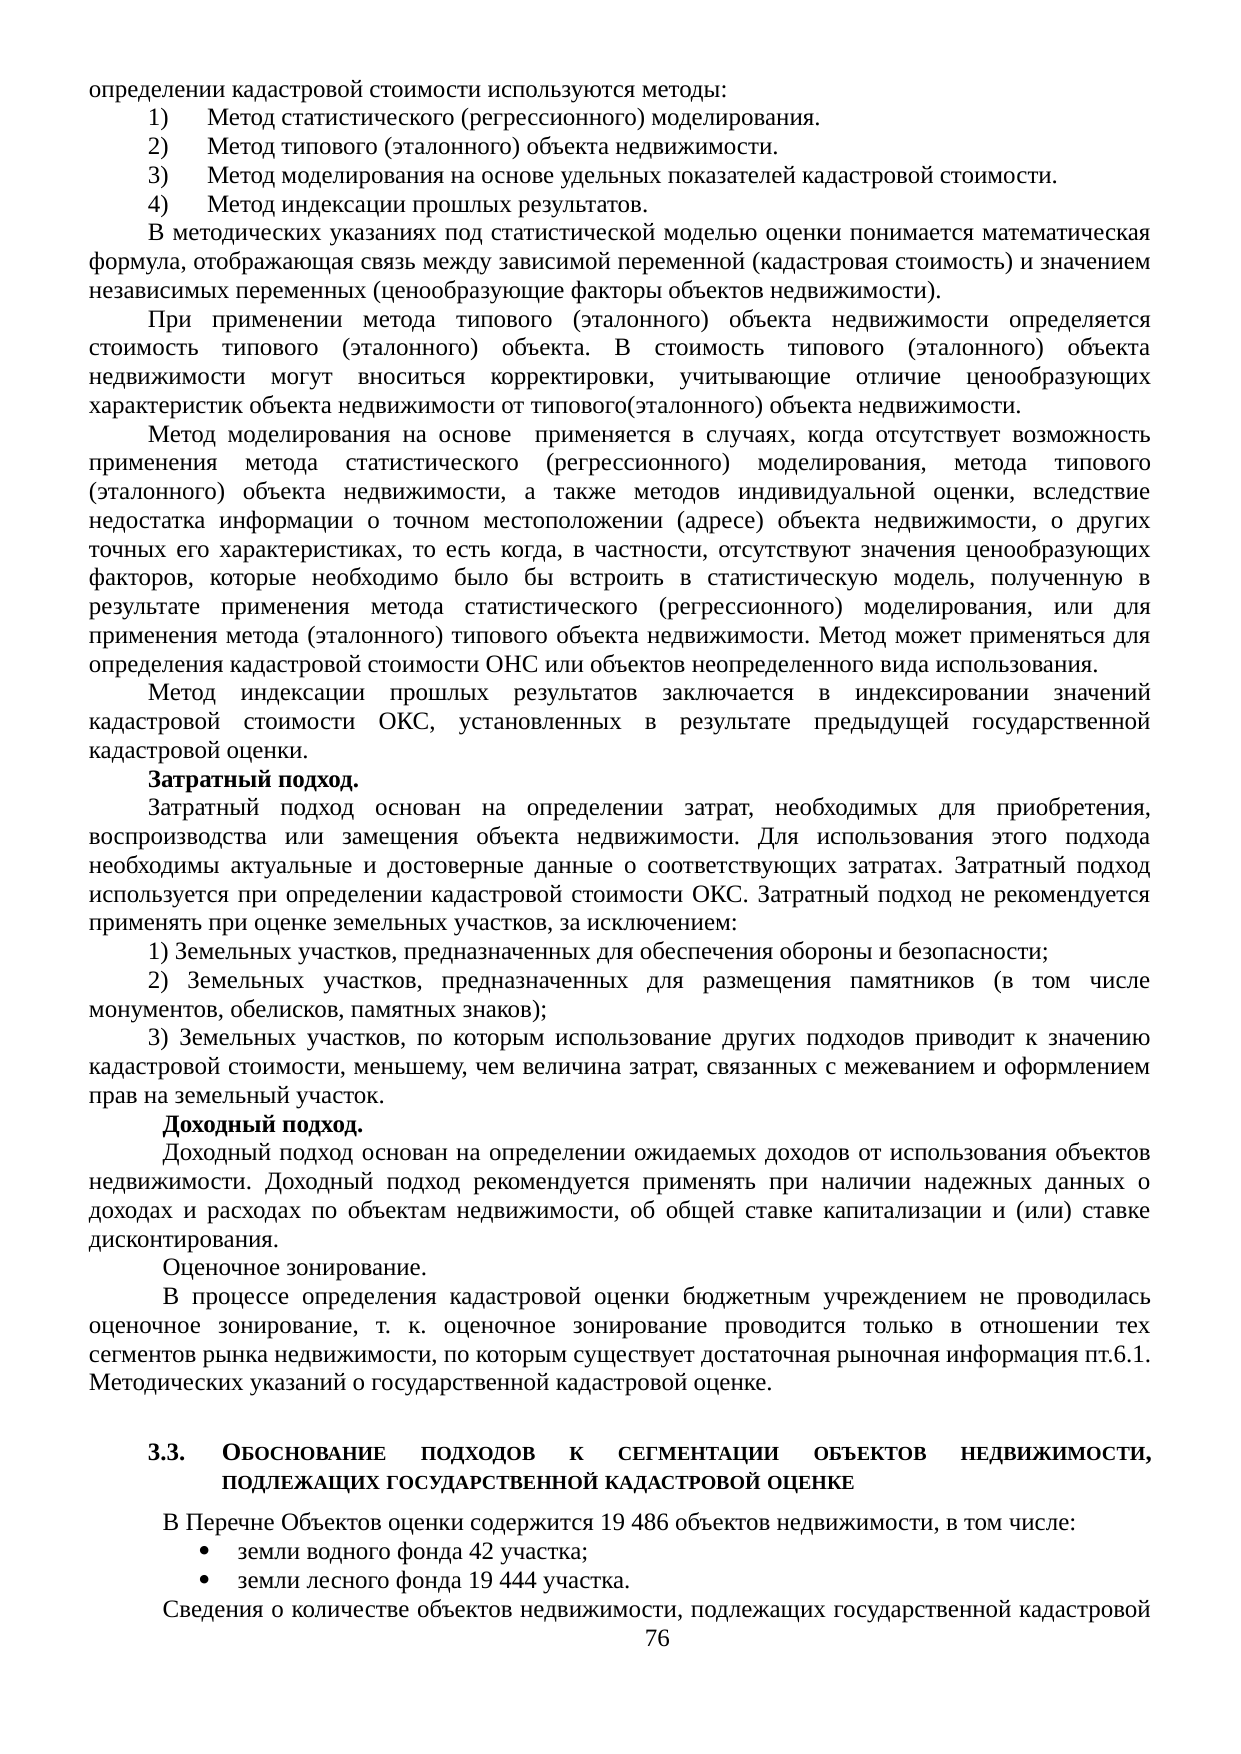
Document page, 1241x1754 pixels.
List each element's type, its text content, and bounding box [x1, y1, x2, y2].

text 3) Земельных участков, по которым использование других подходов приводит к значению кадастровой стоимости, меньшему, чем величина затрат, связанных с межеванием и оформлением прав на земельный участок. [89, 1022, 1152, 1109]
text Доходный подход. [89, 1109, 1152, 1137]
text 4) Метод индексации прошлых результатов. [89, 189, 1152, 217]
text В процессе определения кадастровой оценки бюджетным учреждением не проводилась оценочное зонирование, т. к. оценочное зонирование проводится только в отношении тех сегментов рынка недвижимости, по которым существует достаточная рыночная информация пт.6.1. Методических указаний о государственной кадастровой оценке. [89, 1281, 1152, 1396]
list земли лесного фонда 19 444 участка. [200, 1565, 1152, 1594]
list Обоснование подходов к сегментации объектов недвижимости, подлежащих государственной кадастровой оценке [148, 1437, 1152, 1495]
text 1) Земельных участков, предназначенных для обеспечения обороны и безопасности; [89, 936, 1152, 965]
text 2) Метод типового (эталонного) объекта недвижимости. [89, 131, 1152, 160]
text В Перечне Объектов оценки содержится 19 486 объектов недвижимости, в том числе: [89, 1507, 1152, 1536]
text Оценочное зонирование. [89, 1252, 1152, 1281]
text Доходный подход основан на определении ожидаемых доходов от использования объектов недвижимости. Доходный подход рекомендуется применять при наличии надежных данных о доходах и расходах по объектам недвижимости, об общей ставке капитализации и (или) ставке дисконтирования. [89, 1137, 1152, 1252]
text 1) Метод статистического (регрессионного) моделирования. [89, 102, 1152, 131]
text определении кадастровой стоимости используются методы: [89, 74, 1152, 102]
text Метод моделирования на основе применяется в случаях, когда отсутствует возможность применения метода статистического (регрессионного) моделирования, метода типового (эталонного) объекта недвижимости, а также методов индивидуальной оценки, вследствие недостатка информации о точном местоположении (адресе) объекта недвижимости, о других точных его характеристиках, то есть когда, в частности, отсутствуют значения ценообразующих факторов, которые необходимо было бы встроить в статистическую модель, полученную в результате применения метода статистического (регрессионного) моделирования, или для применения метода (эталонного) типового объекта недвижимости. Метод может применяться для определения кадастровой стоимости ОНС или объектов неопределенного вида использования. [89, 419, 1152, 677]
text Сведения о количестве объектов недвижимости, подлежащих государственной кадастровой [89, 1594, 1152, 1622]
text Метод индексации прошлых результатов заключается в индексировании значений кадастровой стоимости ОКС, установленных в результате предыдущей государственной кадастровой оценки. [89, 677, 1152, 764]
text При применении метода типового (эталонного) объекта недвижимости определяется стоимость типового (эталонного) объекта. В стоимость типового (эталонного) объекта недвижимости могут вноситься корректировки, учитывающие отличие ценообразующих характеристик объекта недвижимости от типового(эталонного) объекта недвижимости. [89, 304, 1152, 419]
text В методических указаниях под статистической моделью оценки понимается математическая формула, отображающая связь между зависимой переменной (кадастровая стоимость) и значением независимых переменных (ценообразующие факторы объектов недвижимости). [89, 217, 1152, 304]
text Затратный подход. [89, 764, 1152, 792]
list земли водного фонда 42 участка; [200, 1536, 1152, 1565]
text 2) Земельных участков, предназначенных для размещения памятников (в том числе монументов, обелисков, памятных знаков); [89, 965, 1152, 1022]
text Затратный подход основан на определении затрат, необходимых для приобретения, воспроизводства или замещения объекта недвижимости. Для использования этого подхода необходимы актуальные и достоверные данные о соответствующих затратах. Затратный подход используется при определении кадастровой стоимости ОКС. Затратный подход не рекомендуется применять при оценке земельных участков, за исключением: [89, 792, 1152, 936]
text 3) Метод моделирования на основе удельных показателей кадастровой стоимости. [89, 160, 1152, 189]
